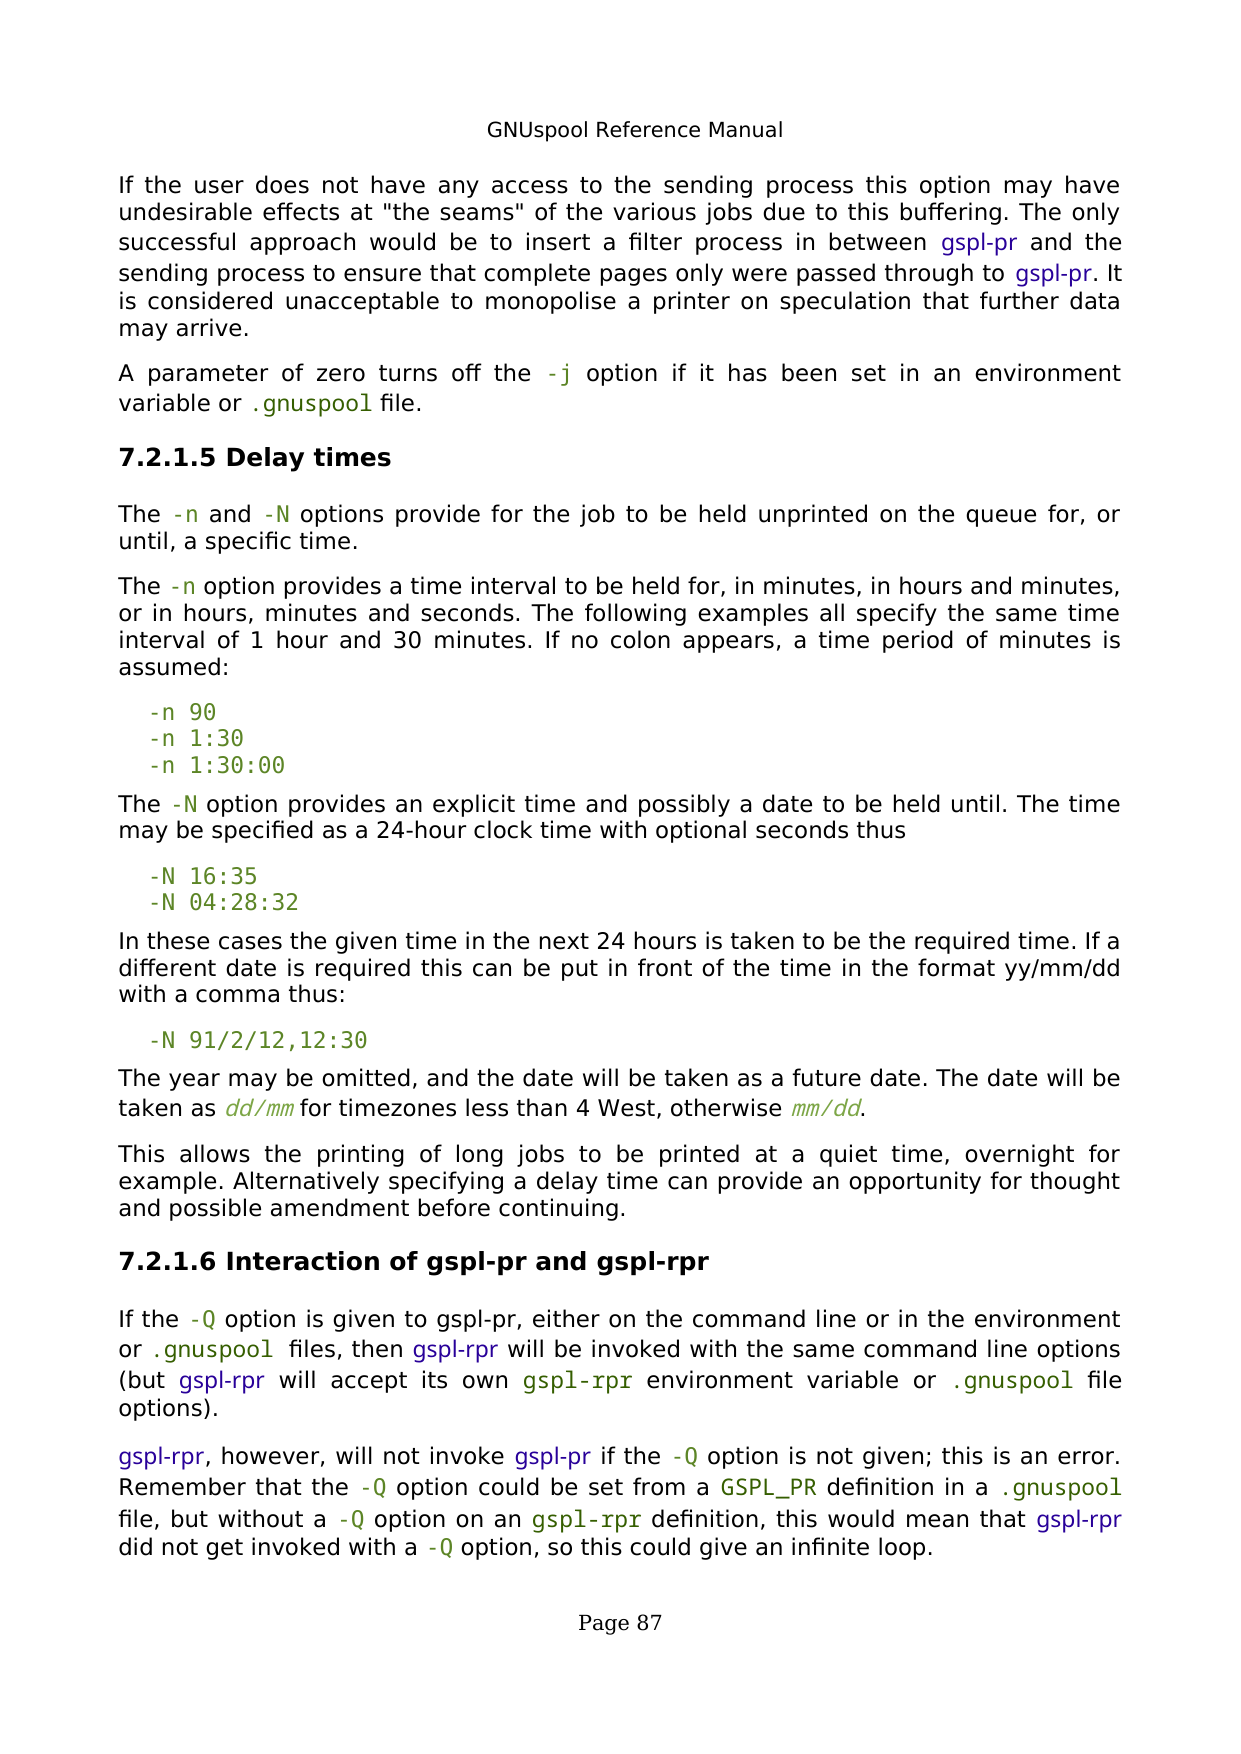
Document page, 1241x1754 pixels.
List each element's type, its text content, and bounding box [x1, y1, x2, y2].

text The -n option provides a time interval to be held for, in minutes, in hours and minutes, or in hours, minutes and seconds. The following examples all specify the same time interval of 1 hour and 30 minutes. If no colon appears, a time period of minutes is assumed: [118, 573, 1122, 681]
text gspl-rpr, however, will not invoke gspl-pr if the -Q option is not given; this is an error. Remember that the -Q option could be set from a GSPL_PR definition in a .gnuspool file, but without a -Q option on an gspl-rpr definition, this would mean that gspl-rpr did not get invoked with a -Q option, so this could give an infinite loop. [118, 1440, 1122, 1561]
subtitle Delay times [118, 443, 1122, 472]
text The -N option provides an explicit time and possibly a date to be held until. The time may be specified as a 24-hour clock time with optional seconds thus [118, 791, 1122, 844]
text A parameter of zero turns off the -j option if it has been set in an environment variable or .gnuspool file. [118, 360, 1122, 418]
text If the user does not have any access to the sending process this option may have undesirable effects at "the seams" of the various jobs due to this buffering. The only successful approach would be to insert a filter process in between gspl-pr and the sending process to ensure that complete pages only were passed through to gspl-pr. It is considered unacceptable to monopolise a printer on speculation that further data may arrive. [118, 172, 1122, 341]
text -n 1:30:00 [148, 752, 1122, 779]
text -N 04:28:32 [148, 889, 1122, 916]
text -n 1:30 [148, 726, 1122, 752]
subtitle Interaction of gspl-pr and gspl-rpr [118, 1247, 1122, 1276]
text The year may be omitted, and the date will be taken as a future date. The date will be taken as dd/mm for timezones less than 4 West, otherwise mm/dd. [118, 1065, 1122, 1123]
text In these cases the given time in the next 24 hours is taken to be the required time. If a different date is required this can be put in front of the time in the format yy/mm/dd with a comma thus: [118, 928, 1122, 1008]
text -N 91/2/12,12:30 [148, 1027, 1122, 1053]
text If the -Q option is given to gspl-pr, either on the command line or in the environment or .gnuspool files, then gspl-rpr will be invoked with the same command line options (but gspl-rpr will accept its own gspl-rpr environment variable or .gnuspool file options). [118, 1306, 1122, 1422]
text -N 16:35 [148, 863, 1122, 889]
text The -n and -N options provide for the job to be held unprinted on the queue for, or until, a specific time. [118, 502, 1122, 555]
text This allows the printing of long jobs to be printed at a quiet time, overnight for example. Alternatively specifying a delay time can provide an opportunity for thought and possible amendment before continuing. [118, 1142, 1122, 1222]
text -n 90 [148, 699, 1122, 726]
